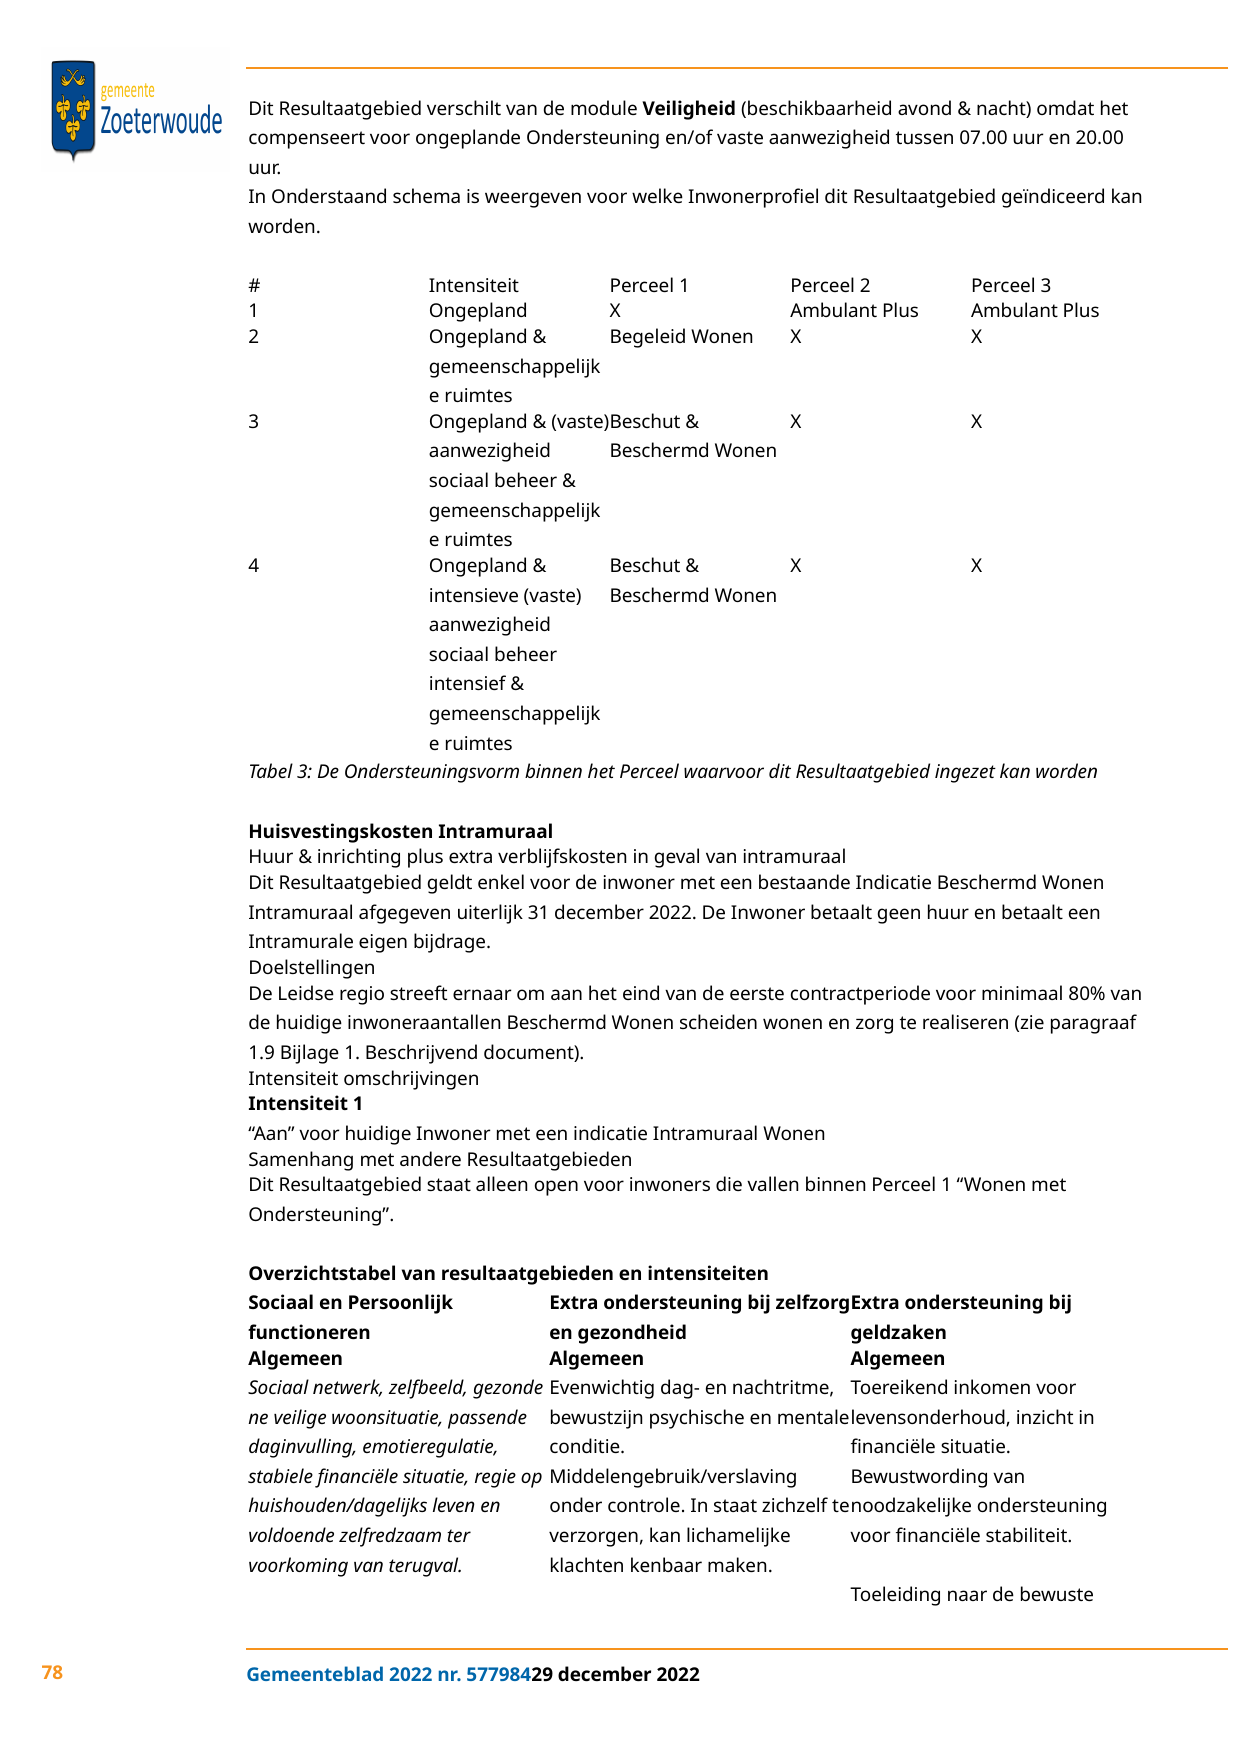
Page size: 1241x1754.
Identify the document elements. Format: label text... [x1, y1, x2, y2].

table_cell Beschut & Beschermd Wonen [609, 408, 790, 552]
table_cell Huur & inrichting plus extra verblijfskosten in geval van intramuraal [248, 844, 1152, 869]
table_cell Algemeen Evenwichtig dag- en nachtritme, bewustzijn psychische en mentale conditie. Middelengebruik/verslaving onder controle. In staat zichzelf te verzorgen, kan lichamelijke klachten kenbaar maken. [549, 1345, 850, 1607]
table_cell Ambulant Plus [790, 298, 971, 323]
table_cell Intensiteit 1 “Aan” voor huidige Inwoner met een indicatie Intramuraal Wonen [248, 1091, 1152, 1146]
table_cell 3 [248, 408, 429, 552]
table_cell Ongepland & gemeenschappelijke ruimtes [429, 323, 609, 408]
picture [41, 47, 231, 172]
table_header Extra ondersteuning bij geldzaken [850, 1290, 1152, 1345]
table_cell Begeleid Wonen [609, 323, 790, 408]
table_cell Dit Resultaatgebied staat alleen open voor inwoners die vallen binnen Perceel 1 “Wonen met Ondersteuning”. [248, 1172, 1152, 1227]
table_cell Algemeen Sociaal netwerk, zelfbeeld, gezonde ne veilige woonsituatie, passende daginvulling, emotieregulatie, stabiele financiële situatie, regie op huishouden/dagelijks leven en voldoende zelfredzaam ter voorkoming van terugval. [248, 1345, 549, 1607]
table_cell X [790, 552, 971, 755]
table_header Perceel 3 [971, 272, 1152, 297]
table_cell Ongepland [429, 298, 609, 323]
table_header Sociaal en Persoonlijk functioneren [248, 1290, 549, 1345]
table_header # [248, 272, 429, 297]
table_header Perceel 2 [790, 272, 971, 297]
table_cell Intensiteit omschrijvingen [248, 1065, 1152, 1091]
table_cell De Leidse regio streeft ernaar om aan het eind van de eerste contractperiode voor minimaal 80% van de huidige inwoneraantallen Beschermd Wonen scheiden wonen en zorg te realiseren (zie paragraaf 1.9 Bijlage 1. Beschrijvend document). [248, 980, 1152, 1065]
table_cell Ongepland & intensieve (vaste) aanwezigheid sociaal beheer intensief & gemeenschappelijke ruimtes [429, 552, 609, 755]
table_cell Doelstellingen [248, 954, 1152, 980]
table_cell X [971, 408, 1152, 552]
table_cell X [790, 323, 971, 408]
table_cell X [971, 552, 1152, 755]
table_header Perceel 1 [609, 272, 790, 297]
table_cell 2 [248, 323, 429, 408]
table_cell Samenhang met andere Resultaatgebieden [248, 1146, 1152, 1172]
table_cell Ongepland & (vaste) aanwezigheid sociaal beheer & gemeenschappelijke ruimtes [429, 408, 609, 552]
table_header Huisvestingskosten Intramuraal [248, 818, 1152, 844]
table_cell Dit Resultaatgebied geldt enkel voor de inwoner met een bestaande Indicatie Beschermd Wonen Intramuraal afgegeven uiterlijk 31 december 2022. De Inwoner betaalt geen huur en betaalt een Intramurale eigen bijdrage. [248, 869, 1152, 954]
table_cell X [790, 408, 971, 552]
text Overzichtstabel van resultaatgebieden en intensiteiten [248, 1260, 1152, 1286]
table_cell Beschut & Beschermd Wonen [609, 552, 790, 755]
table_header Extra ondersteuning bij zelfzorg en gezondheid [549, 1290, 850, 1345]
text Tabel 3: De Ondersteuningsvorm binnen het Perceel waarvoor dit Resultaatgebied ingezet kan worden [248, 759, 1152, 784]
table_cell Ambulant Plus [971, 298, 1152, 323]
table_cell 4 [248, 552, 429, 755]
table_cell Algemeen Toereikend inkomen voor levensonderhoud, inzicht in financiële situatie. Bewustwording van noodzakelijke ondersteuning voor financiële stabiliteit. Toeleiding naar de bewuste [850, 1345, 1152, 1607]
table_cell X [609, 298, 790, 323]
table_cell X [971, 323, 1152, 408]
table_cell Dit Resultaatgebied verschilt van de module Veiligheid (beschikbaarheid avond & nacht) omdat het compenseert voor ongeplande Ondersteuning en/of vaste aanwezigheid tussen 07.00 uur en 20.00 uur. In Onderstaand schema is weergeven voor welke Inwonerprofiel dit Resultaatgebied geïndiceerd kan worden. [248, 95, 1152, 239]
table_cell 1 [248, 298, 429, 323]
table_header Intensiteit [429, 272, 609, 297]
